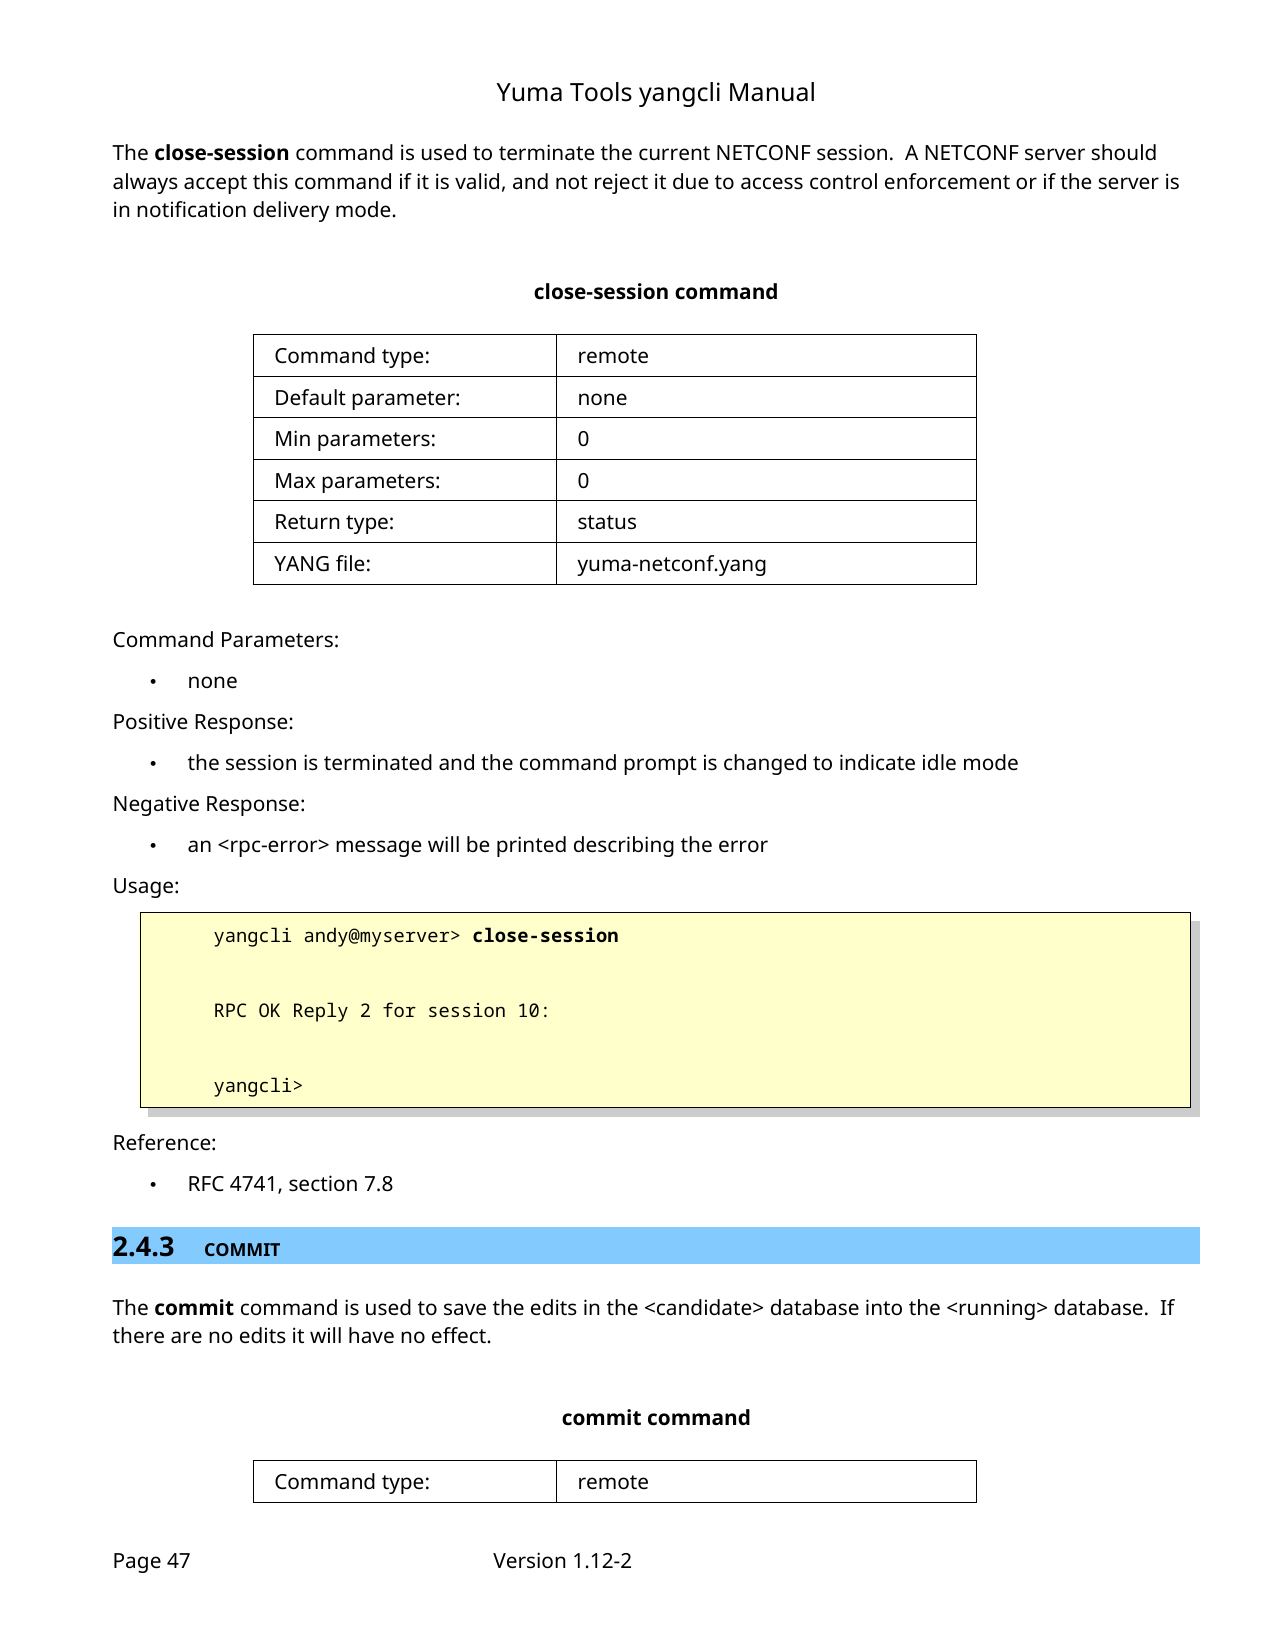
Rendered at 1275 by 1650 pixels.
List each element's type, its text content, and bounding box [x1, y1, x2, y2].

list the session is terminated and the command prompt is changed to indicate idle mode [150, 748, 1200, 777]
table_cell none [557, 377, 976, 417]
table_cell yuma-netconf.yang [557, 543, 976, 583]
text Positive Response: [112, 707, 1200, 736]
table_cell status [557, 501, 976, 542]
list RFC 4741, section 7.8 [150, 1169, 1200, 1198]
text Command Parameters: [112, 626, 1200, 654]
text yangcli andy@myserver> close-session [141, 913, 1190, 948]
text Usage: [112, 871, 1200, 899]
text The close-session command is used to terminate the current NETCONF session. A NETCONF server should always accept this command if it is valid, and not reject it due to access control enforcement or if the server is in notification delivery mode. [112, 138, 1200, 224]
table_cell 0 [557, 418, 976, 459]
table_cell Default parameter: [254, 377, 556, 417]
list an <rpc-error> message will be printed describing the error [150, 830, 1200, 859]
table_cell Max parameters: [254, 460, 556, 500]
text RPC OK Reply 2 for session 10: [141, 987, 1190, 1023]
text The commit command is used to save the edits in the <candidate> database into the <running> database. If there are no edits it will have no effect. [112, 1293, 1200, 1350]
table_header remote [557, 335, 976, 376]
text Reference: [112, 1128, 1200, 1157]
text yangcli> [141, 1062, 1190, 1107]
table_cell YANG file: [254, 543, 556, 583]
text Negative Response: [112, 789, 1200, 818]
table_header Command type: [254, 1461, 556, 1502]
table_header Command type: [254, 335, 556, 376]
subtitle commit [112, 1227, 1200, 1264]
subtitle commit command [127, 1403, 1185, 1432]
subtitle close-session command [127, 277, 1185, 306]
table_cell Min parameters: [254, 418, 556, 459]
table_header remote [557, 1461, 976, 1502]
table_cell 0 [557, 460, 976, 500]
list none [150, 666, 1200, 695]
table_cell Return type: [254, 501, 556, 542]
